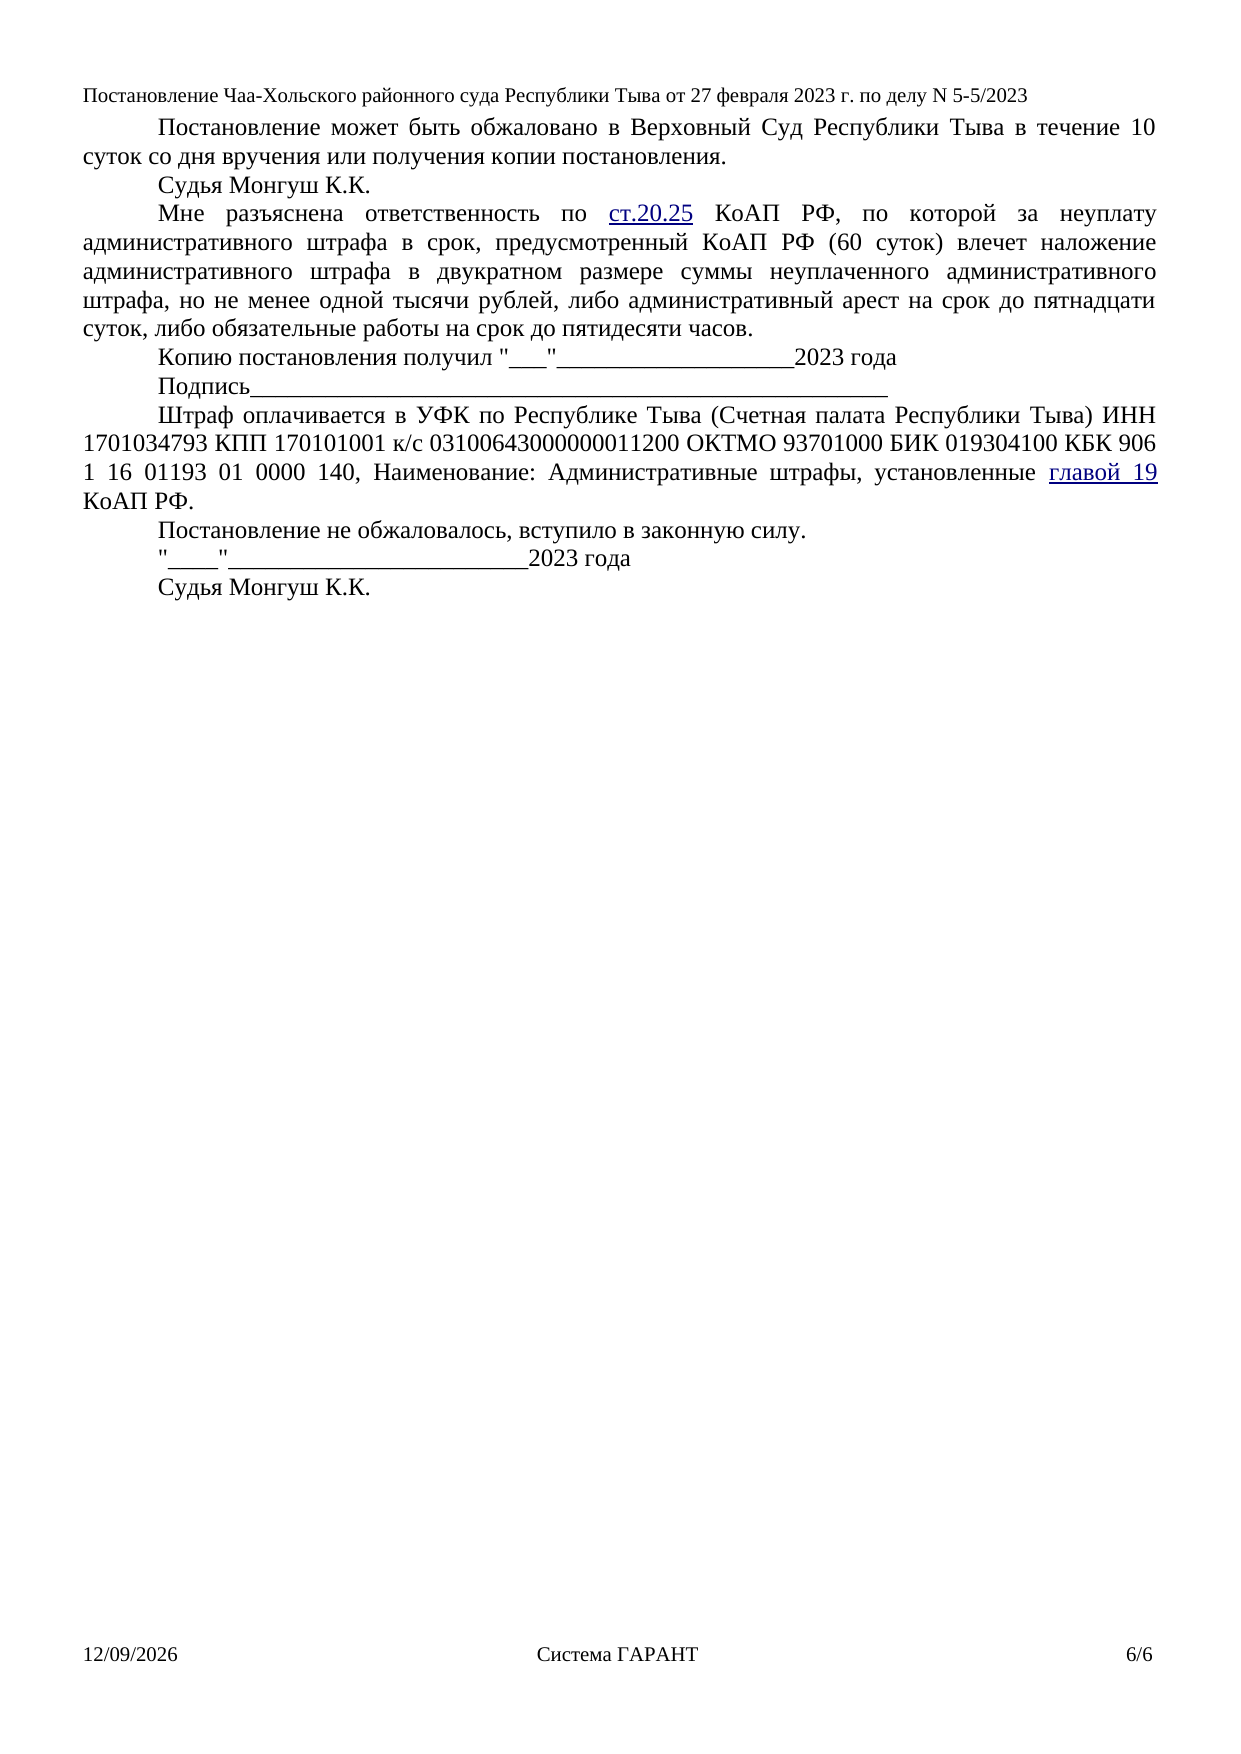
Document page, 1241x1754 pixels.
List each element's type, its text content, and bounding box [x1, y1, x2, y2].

text Копию постановления получил "___"___________________2023 года [83, 342, 1157, 371]
text Постановление может быть обжаловано в Верховный Суд Республики Тыва в течение 10 суток со дня вручения или получения копии постановления. [83, 112, 1157, 170]
text Судья Монгуш К.К. [83, 170, 1157, 198]
text Штраф оплачивается в УФК по Республике Тыва (Счетная палата Республики Тыва) ИНН 1701034793 КПП 170101001 к/с 03100643000000011200 ОКТМО 93701000 БИК 019304100 КБК 906 1 16 01193 01 0000 140, Наименование: Административные штрафы, установленные главой 19 КоАП РФ. [83, 400, 1157, 515]
text "____"________________________2023 года [83, 543, 1157, 572]
text Судья Монгуш К.К. [83, 572, 1157, 601]
text Постановление не обжаловалось, вступило в законную силу. [83, 515, 1157, 543]
text Мне разъяснена ответственность по ст.20.25 КоАП РФ, по которой за неуплату административного штрафа в срок, предусмотренный КоАП РФ (60 суток) влечет наложение административного штрафа в двукратном размере суммы неуплаченного административного штрафа, но не менее одной тысячи рублей, либо административный арест на срок до пятнадцати суток, либо обязательные работы на срок до пятидесяти часов. [83, 198, 1157, 342]
text Подпись___________________________________________________ [83, 371, 1157, 400]
